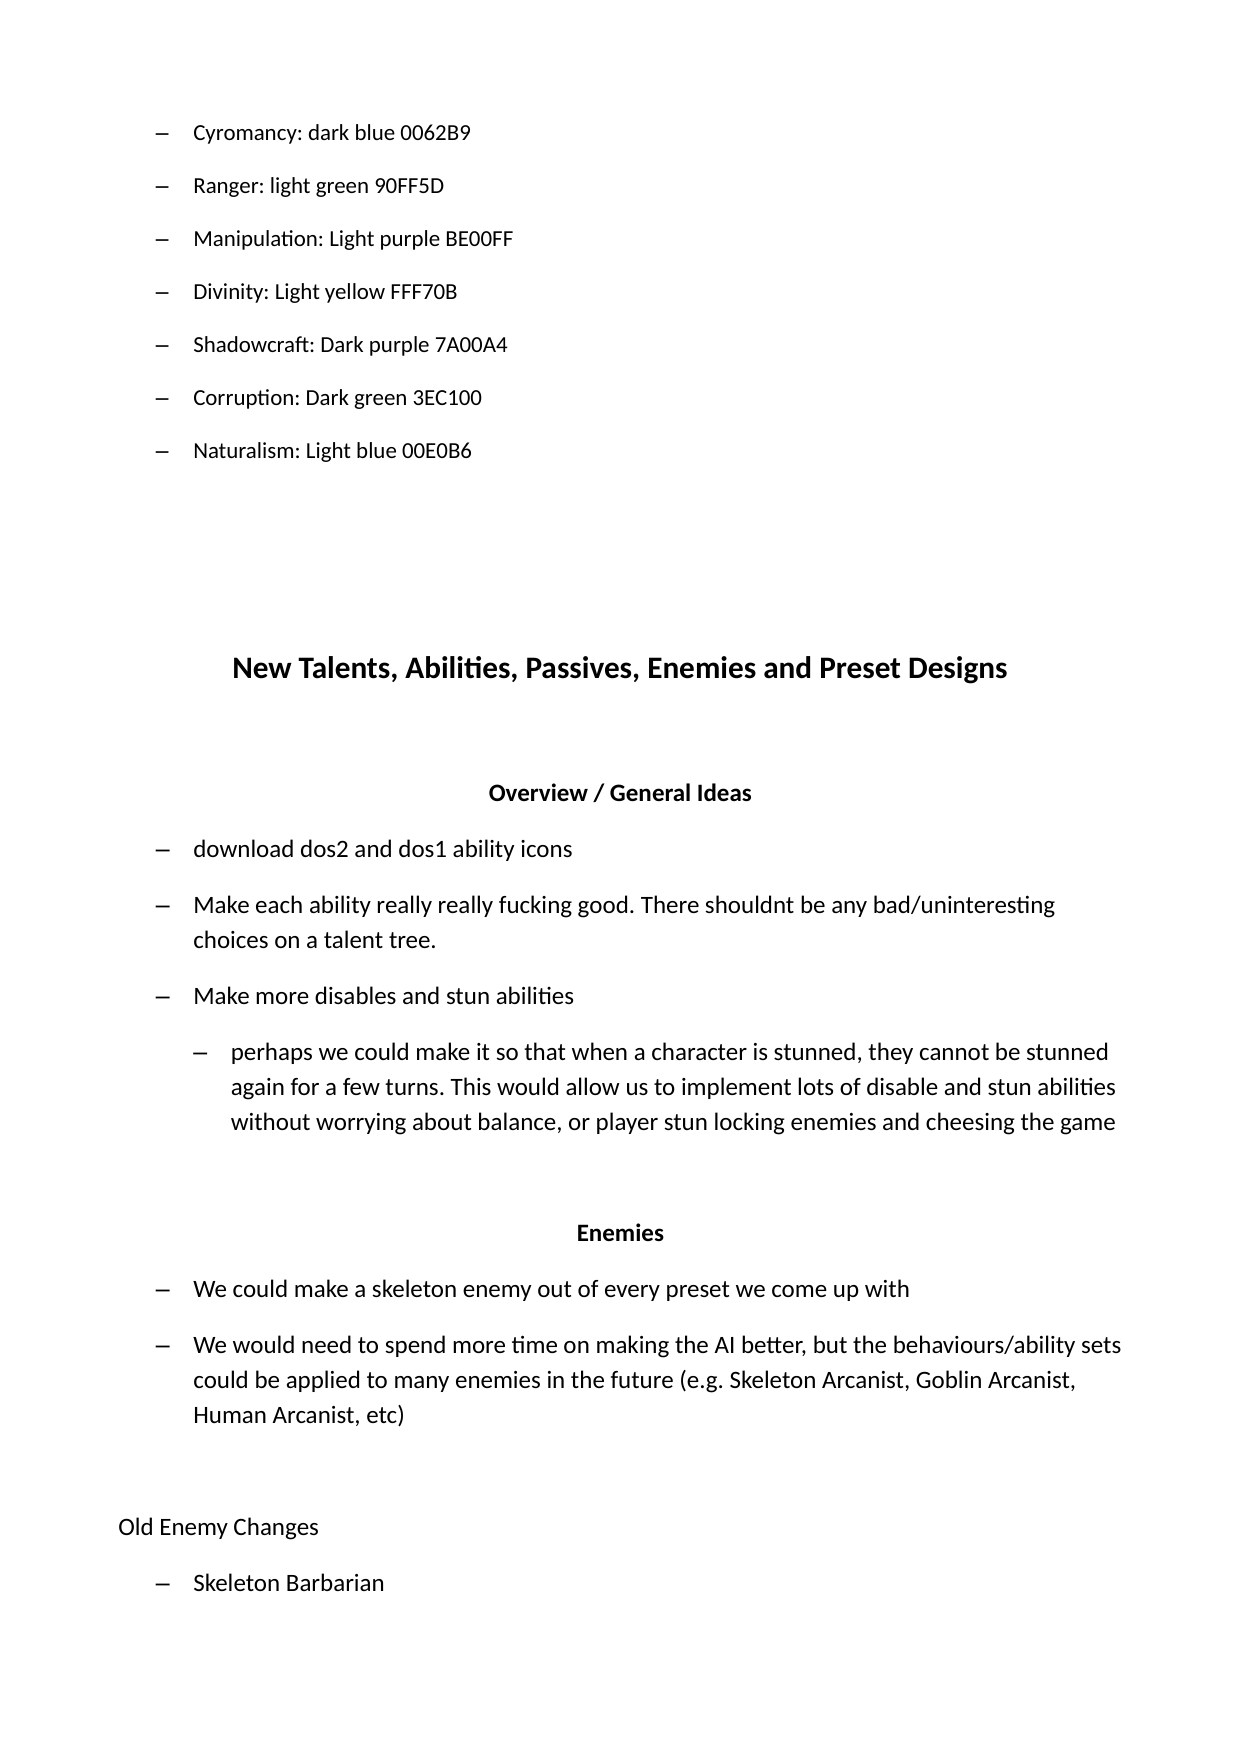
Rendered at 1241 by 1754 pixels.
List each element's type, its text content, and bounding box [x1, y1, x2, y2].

list Cyromancy: dark blue 0062B9 [156, 118, 1122, 146]
list Manipulation: Light purple BE00FF [156, 224, 1122, 252]
list Skeleton Barbarian [156, 1567, 1122, 1597]
text Old Enemy Changes [118, 1511, 1122, 1541]
list Corruption: Dark green 3EC100 [156, 383, 1122, 411]
list We would need to spend more time on making the AI better, but the behaviours/ability sets could be applied to many enemies in the future (e.g. Skeleton Arcanist, Goblin Arcanist, Human Arcanist, etc) [156, 1329, 1122, 1430]
list Make more disables and stun abilities [156, 980, 1122, 1011]
text New Talents, Abilities, Passives, Enemies and Preset Designs [118, 648, 1122, 686]
text Enemies [118, 1217, 1122, 1248]
list Make each ability really really fucking good. There shouldnt be any bad/uninteresting choices on a talent tree. [156, 889, 1122, 955]
list download dos2 and dos1 ability icons [156, 833, 1122, 864]
list We could make a skeleton enemy out of every preset we come up with [156, 1273, 1122, 1304]
list Divinity: Light yellow FFF70B [156, 277, 1122, 305]
list Naturalism: Light blue 00E0B6 [156, 436, 1122, 464]
list Ranger: light green 90FF5D [156, 171, 1122, 199]
list perhaps we could make it so that when a character is stunned, they cannot be stunned again for a few turns. This would allow us to implement lots of disable and stun abilities without worrying about balance, or player stun locking enemies and cheesing the game [193, 1036, 1122, 1136]
text Overview / General Ideas [118, 777, 1122, 808]
list Shadowcraft: Dark purple 7A00A4 [156, 330, 1122, 358]
